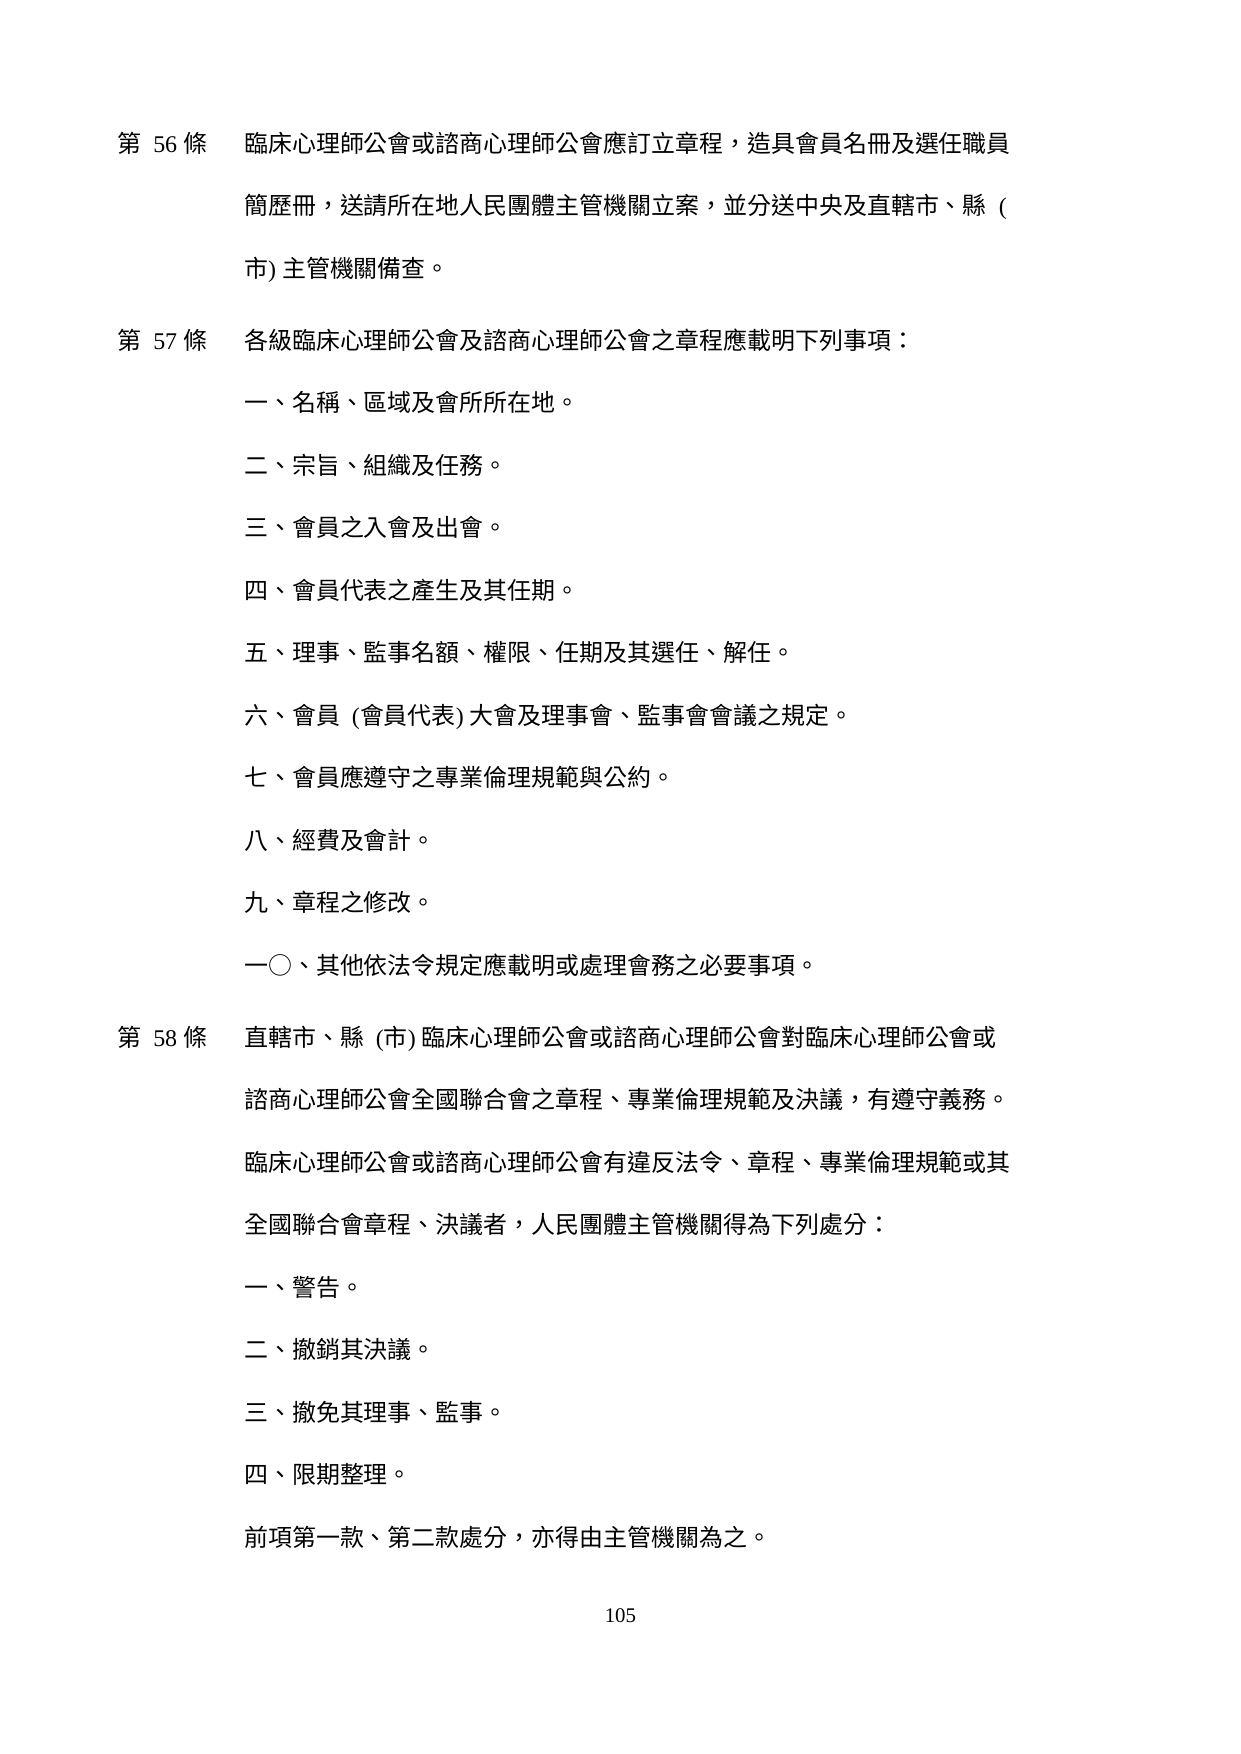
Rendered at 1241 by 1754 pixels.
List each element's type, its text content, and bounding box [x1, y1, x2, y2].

table_cell [220, 293, 239, 989]
table_cell 直轄市、縣 (市) 臨床心理師公會或諮商心理師公會對臨床心理師公會或 諮商心理師公會全國聯合會之章程、專業倫理規範及決議，有遵守義務。 臨床心理師公會或諮商心理師公會有違反法令、章程、專業倫理規範或其 全國聯合會章程、決議者，人民團體主管機關得為下列處分： 一、警告。 二、撤銷其決議。 三、撤免其理事、監事。 四、限期整理。 前項第一款、第二款處分，亦得由主管機關為之。 [239, 989, 1097, 1561]
table_cell 第 58 條 [113, 989, 220, 1561]
table_cell 各級臨床心理師公會及諮商心理師公會之章程應載明下列事項： 一、名稱、區域及會所所在地。 二、宗旨、組織及任務。 三、會員之入會及出會。 四、會員代表之產生及其任期。 五、理事、監事名額、權限、任期及其選任、解任。 六、會員 (會員代表) 大會及理事會、監事會會議之規定。 七、會員應遵守之專業倫理規範與公約。 八、經費及會計。 九、章程之修改。 一○、其他依法令規定應載明或處理會務之必要事項。 [239, 293, 1097, 989]
table_cell 第 57 條 [113, 293, 220, 989]
table_cell 臨床心理師公會或諮商心理師公會應訂立章程，造具會員名冊及選任職員 簡歷冊，送請所在地人民團體主管機關立案，並分送中央及直轄市、縣 ( 市) 主管機關備查。 [239, 96, 1097, 292]
table_cell 第 56 條 [113, 96, 220, 292]
table_cell [220, 989, 239, 1561]
table_cell [220, 96, 239, 292]
